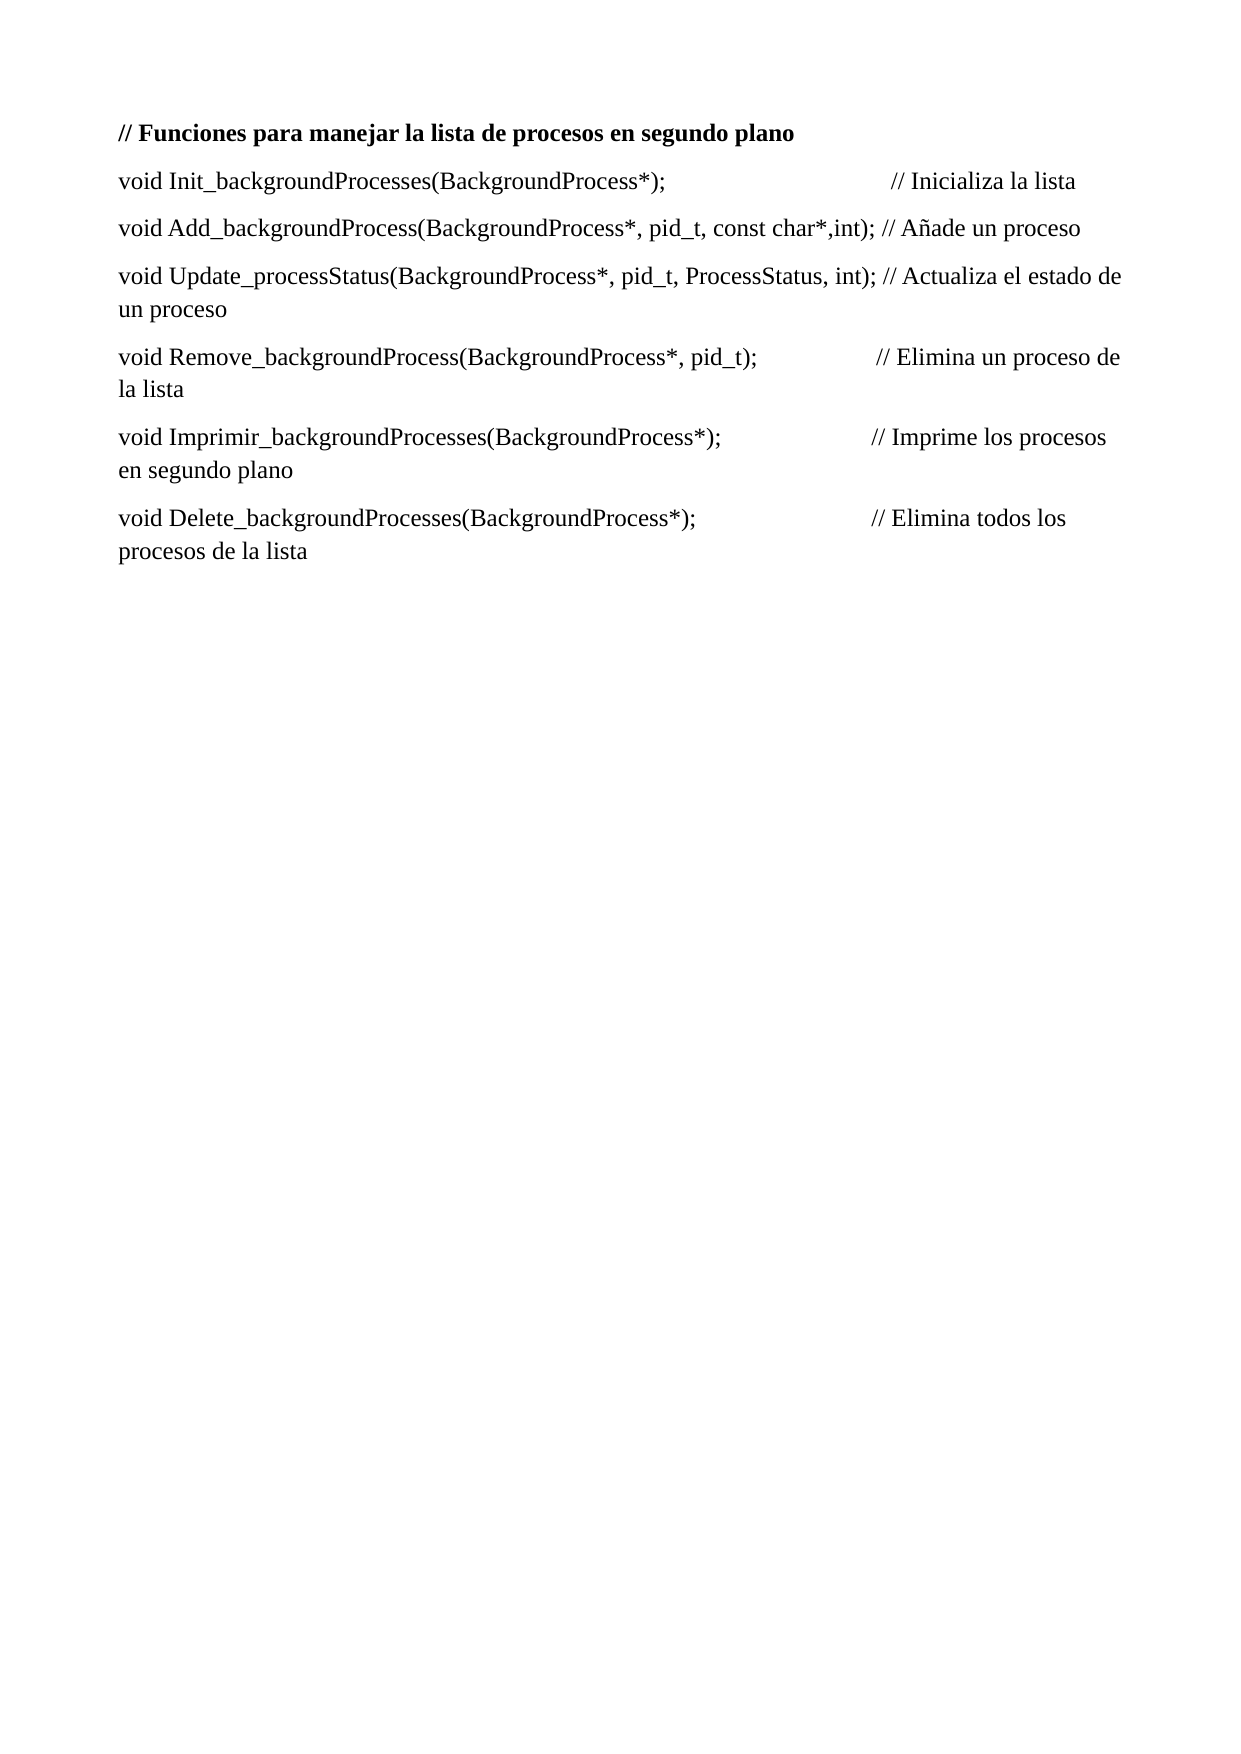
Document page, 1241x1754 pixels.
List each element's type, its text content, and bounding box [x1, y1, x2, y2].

text void Delete_backgroundProcesses(BackgroundProcess*); // Elimina todos los procesos de la lista [118, 503, 1122, 564]
text void Update_processStatus(BackgroundProcess*, pid_t, ProcessStatus, int); // Actualiza el estado de un proceso [118, 261, 1122, 323]
text void Init_backgroundProcesses(BackgroundProcess*); // Inicializa la lista [118, 166, 1122, 194]
text // Funciones para manejar la lista de procesos en segundo plano [118, 118, 1122, 147]
text void Add_backgroundProcess(BackgroundProcess*, pid_t, const char*,int); // Añade un proceso [118, 213, 1122, 242]
text void Imprimir_backgroundProcesses(BackgroundProcess*); // Imprime los procesos en segundo plano [118, 422, 1122, 484]
text void Remove_backgroundProcess(BackgroundProcess*, pid_t); // Elimina un proceso de la lista [118, 342, 1122, 403]
